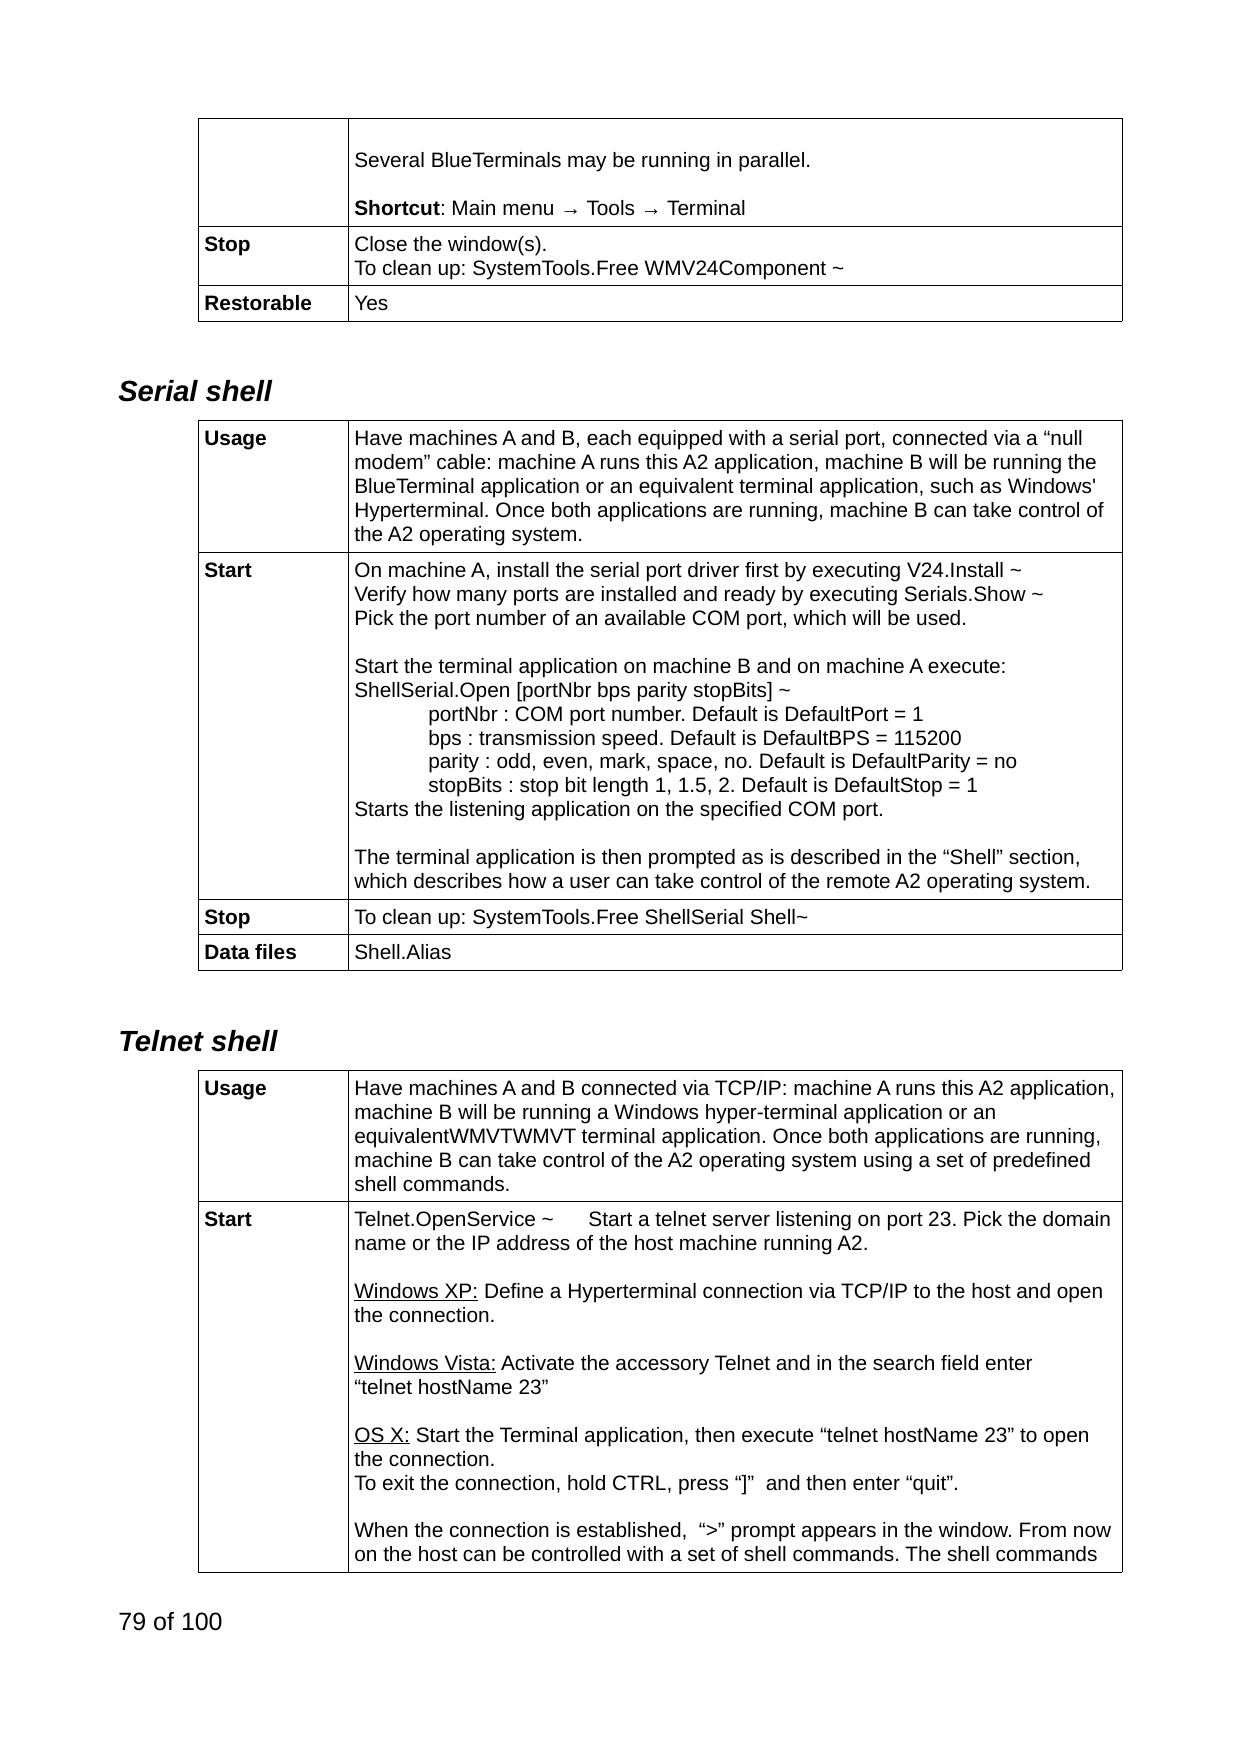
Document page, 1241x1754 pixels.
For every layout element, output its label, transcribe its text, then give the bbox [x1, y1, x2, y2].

table_header Have machines A and B, each equipped with a serial port, connected via a “null modem” cable: machine A runs this A2 application, machine B will be running the BlueTerminal application or an equivalent terminal application, such as Windows' Hyperterminal. Once both applications are running, machine B can take control of the A2 operating system. [349, 421, 1122, 552]
table_cell Yes [349, 286, 1122, 321]
subtitle Telnet shell [118, 1024, 1122, 1057]
table_cell To clean up: SystemTools.Free ShellSerial Shell~ [349, 900, 1122, 934]
subtitle Serial shell [118, 374, 1122, 408]
table_header Usage [199, 1071, 348, 1201]
table_cell Restorable [199, 286, 348, 321]
table_cell Data files [199, 935, 348, 970]
table_cell Stop [199, 900, 348, 934]
table_cell Start [199, 553, 348, 899]
table_cell On machine A, install the serial port driver first by executing V24.Install ~ Verify how many ports are installed and ready by executing Serials.Show ~ Pick the port number of an available COM port, which will be used. Start the terminal application on machine B and on machine A execute: ShellSerial.Open [portNbr bps parity stopBits] ~ portNbr : COM port number. Default is DefaultPort = 1 bps : transmission speed. Default is DefaultBPS = 115200 parity : odd, even, mark, space, no. Default is DefaultParity = no stopBits : stop bit length 1, 1.5, 2. Default is DefaultStop = 1 Starts the listening application on the specified COM port. The terminal application is then prompted as is described in the “Shell” section, which describes how a user can take control of the remote A2 operating system. [349, 553, 1122, 899]
table_cell Stop [199, 227, 348, 285]
table_cell Several BlueTerminals may be running in parallel. Shortcut: Main menu → Tools → Terminal [349, 119, 1122, 226]
table_cell Shell.Alias [349, 935, 1122, 970]
table_cell Start [199, 1202, 348, 1572]
table_cell Close the window(s). To clean up: SystemTools.Free WMV24Component ~ [349, 227, 1122, 285]
table_header Have machines A and B connected via TCP/IP: machine A runs this A2 application, machine B will be running a Windows hyper-terminal application or an equivalentWMVTWMVT terminal application. Once both applications are running, machine B can take control of the A2 operating system using a set of predefined shell commands. [349, 1071, 1122, 1201]
table_header Usage [199, 421, 348, 552]
table_cell Telnet.OpenService ~ Start a telnet server listening on port 23. Pick the domain name or the IP address of the host machine running A2. Windows XP: Define a Hyperterminal connection via TCP/IP to the host and open the connection. Windows Vista: Activate the accessory Telnet and in the search field enter “telnet hostName 23” OS X: Start the Terminal application, then execute “telnet hostName 23” to open the connection. To exit the connection, hold CTRL, press “]” and then enter “quit”. When the connection is established, “>” prompt appears in the window. From now on the host can be controlled with a set of shell commands. The shell commands [349, 1202, 1122, 1572]
table_cell [199, 119, 348, 226]
